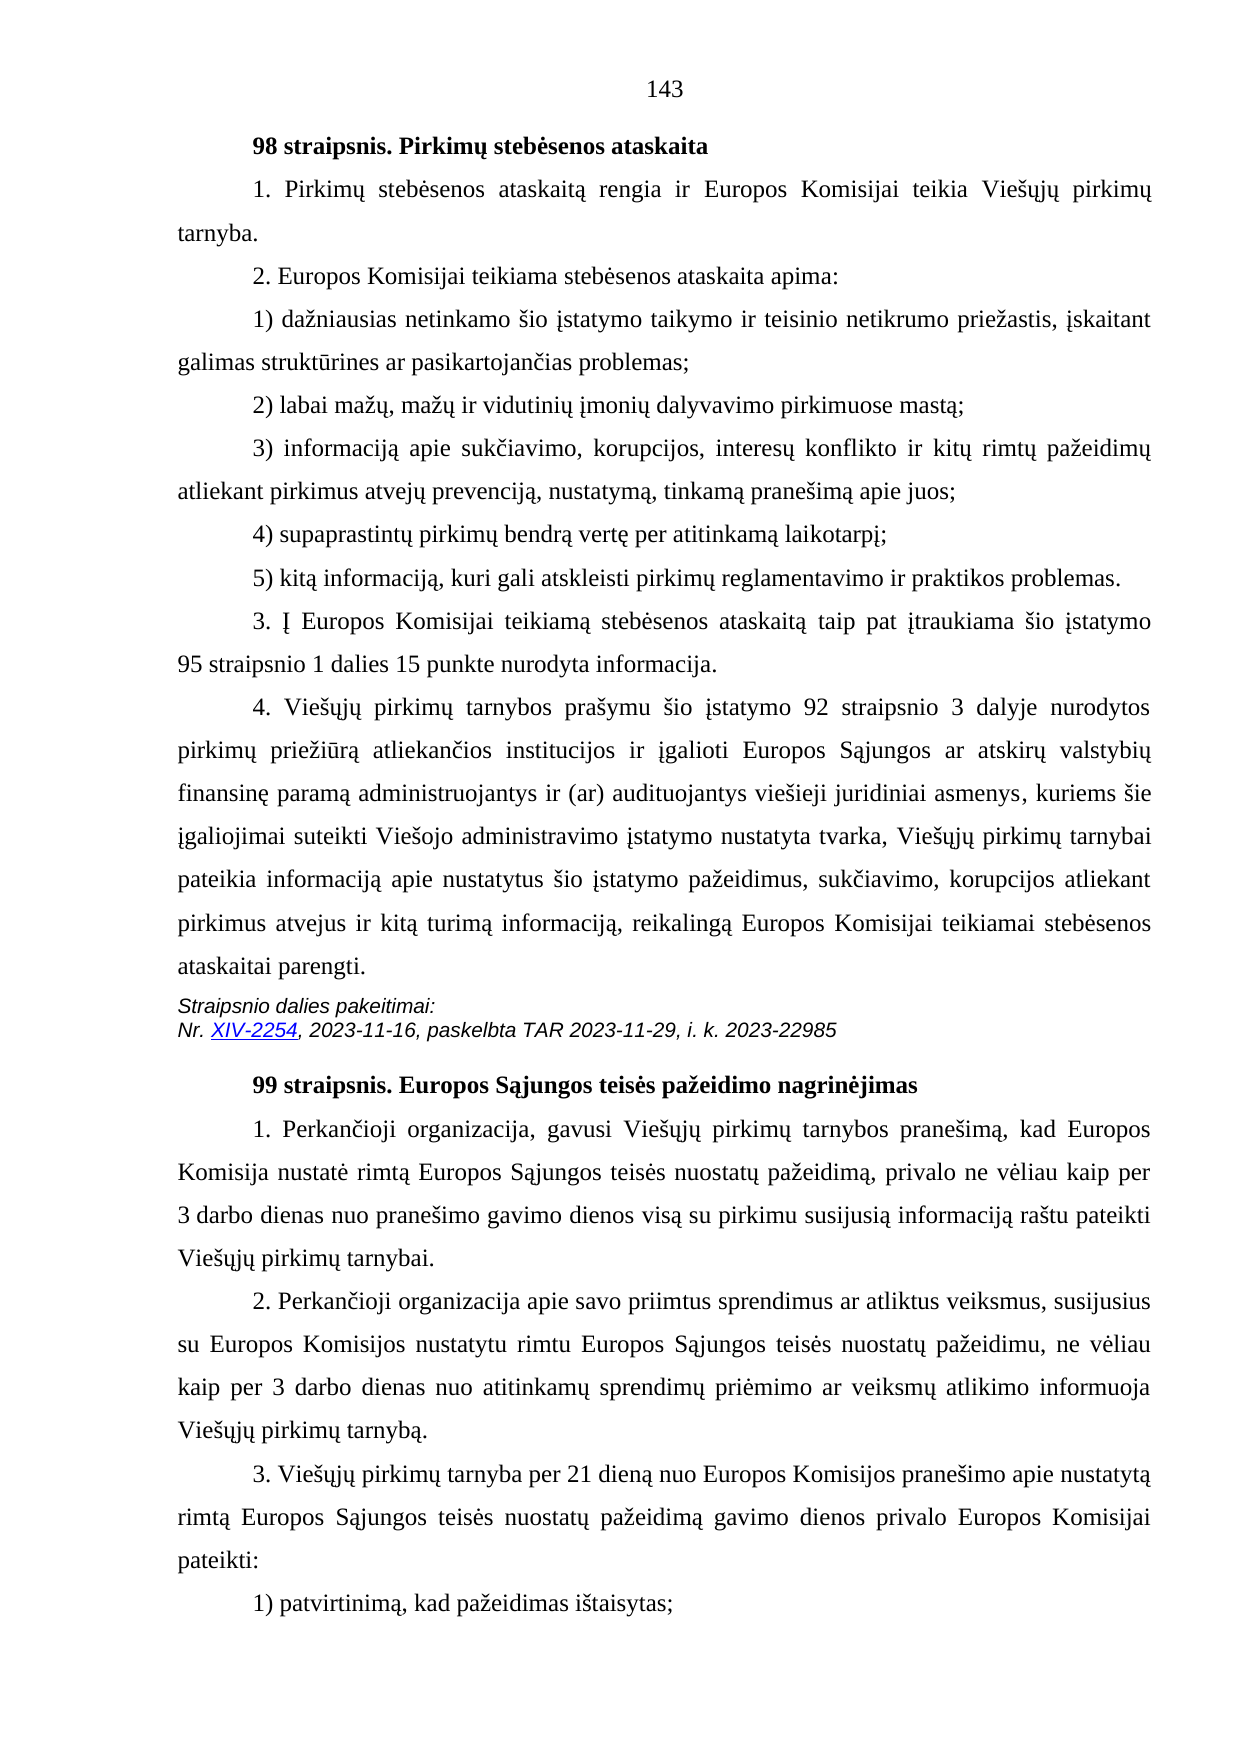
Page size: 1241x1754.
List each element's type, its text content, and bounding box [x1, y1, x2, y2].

text 3. Į Europos Komisijai teikiamą stebėsenos ataskaitą taip pat įtraukiama šio įstatymo 95 straipsnio 1 dalies 15 punkte nurodyta informacija. [177, 606, 1152, 678]
text 1) patvirtinimą, kad pažeidimas ištaisytas; [177, 1588, 1152, 1617]
text Straipsnio dalies pakeitimai: [177, 994, 1152, 1018]
text 4. Viešųjų pirkimų tarnybos prašymu šio įstatymo 92 straipsnio 3 dalyje nurodytos pirkimų priežiūrą atliekančios institucijos ir įgalioti Europos Sąjungos ar atskirų valstybių finansinę paramą administruojantys ir (ar) audituojantys viešieji juridiniai asmenys, kuriems šie įgaliojimai suteikti Viešojo administravimo įstatymo nustatyta tvarka, Viešųjų pirkimų tarnybai pateikia informaciją apie nustatytus šio įstatymo pažeidimus, sukčiavimo, korupcijos atliekant pirkimus atvejus ir kitą turimą informaciją, reikalingą Europos Komisijai teikiamai stebėsenos ataskaitai parengti. [177, 692, 1152, 979]
text 3) informaciją apie sukčiavimo, korupcijos, interesų konflikto ir kitų rimtų pažeidimų atliekant pirkimus atvejų prevenciją, nustatymą, tinkamą pranešimą apie juos; [177, 433, 1152, 505]
text 3. Viešųjų pirkimų tarnyba per 21 dieną nuo Europos Komisijos pranešimo apie nustatytą rimtą Europos Sąjungos teisės nuostatų pažeidimą gavimo dienos privalo Europos Komisijai pateikti: [177, 1459, 1152, 1574]
text 2. Europos Komisijai teikiama stebėsenos ataskaita apima: [177, 261, 1152, 289]
text 2) labai mažų, mažų ir vidutinių įmonių dalyvavimo pirkimuose mastą; [177, 390, 1152, 419]
text 1) dažniausias netinkamo šio įstatymo taikymo ir teisinio netikrumo priežastis, įskaitant galimas struktūrines ar pasikartojančias problemas; [177, 304, 1152, 376]
text 4) supaprastintų pirkimų bendrą vertę per atitinkamą laikotarpį; [177, 519, 1152, 548]
text 99 straipsnis. Europos Sąjungos teisės pažeidimo nagrinėjimas [177, 1071, 1152, 1099]
text 5) kitą informaciją, kuri gali atskleisti pirkimų reglamentavimo ir praktikos problemas. [177, 563, 1152, 591]
text 1. Pirkimų stebėsenos ataskaitą rengia ir Europos Komisijai teikia Viešųjų pirkimų tarnyba. [177, 174, 1152, 246]
text 1. Perkančioji organizacija, gavusi Viešųjų pirkimų tarnybos pranešimą, kad Europos Komisija nustatė rimtą Europos Sąjungos teisės nuostatų pažeidimą, privalo ne vėliau kaip per 3 darbo dienas nuo pranešimo gavimo dienos visą su pirkimu susijusią informaciją raštu pateikti Viešųjų pirkimų tarnybai. [177, 1114, 1152, 1272]
text 2. Perkančioji organizacija apie savo priimtus sprendimus ar atliktus veiksmus, susijusius su Europos Komisijos nustatytu rimtu Europos Sąjungos teisės nuostatų pažeidimu, ne vėliau kaip per 3 darbo dienas nuo atitinkamų sprendimų priėmimo ar veiksmų atlikimo informuoja Viešųjų pirkimų tarnybą. [177, 1286, 1152, 1444]
text Nr. XIV-2254, 2023-11-16, paskelbta TAR 2023-11-29, i. k. 2023-22985 [177, 1018, 1152, 1042]
text 98 straipsnis. Pirkimų stebėsenos ataskaita [177, 131, 1152, 160]
